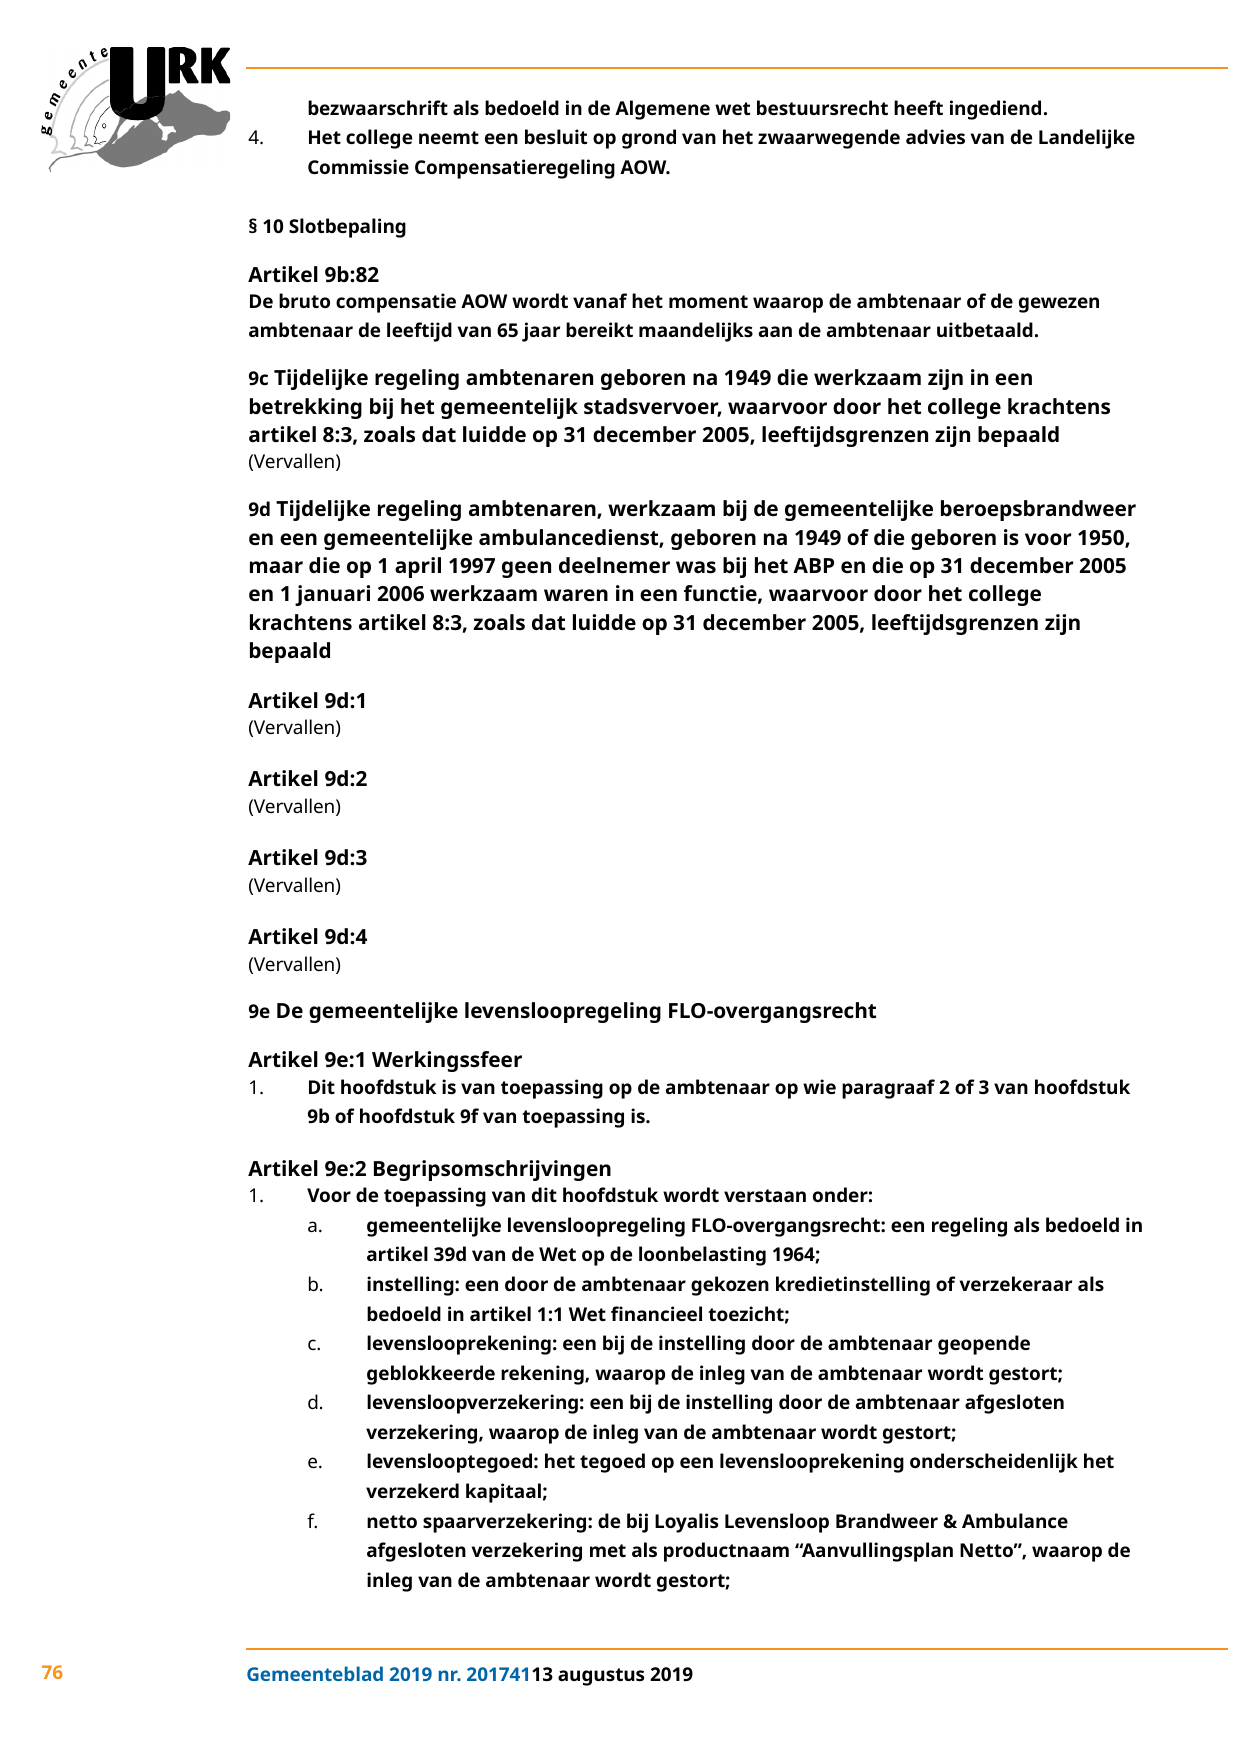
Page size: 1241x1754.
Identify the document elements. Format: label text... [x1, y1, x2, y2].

picture [41, 47, 231, 172]
text 9c Tijdelijke regeling ambtenaren geboren na 1949 die werkzaam zijn in een betrekking bij het gemeentelijk stadsvervoer, waarvoor door het college krachtens artikel 8:3, zoals dat luidde op 31 december 2005, leeftijdsgrenzen zijn bepaald [248, 363, 1152, 449]
text (Vervallen) [248, 449, 1152, 474]
text 9d Tijdelijke regeling ambtenaren, werkzaam bij de gemeentelijke beroepsbrandweer en een gemeentelijke ambulancedienst, geboren na 1949 of die geboren is voor 1950, maar die op 1 april 1997 geen deelnemer was bij het ABP en die op 31 december 2005 en 1 januari 2006 werkzaam waren in een functie, waarvoor door het college krachtens artikel 8:3, zoals dat luidde op 31 december 2005, leeftijdsgrenzen zijn bepaald [248, 494, 1152, 665]
text § 10 Slotbepaling [248, 213, 1152, 239]
list levensloopverzekering: een bij de instelling door de ambtenaar afgesloten verzekering, waarop de inleg van de ambtenaar wordt gestort; [307, 1389, 1152, 1445]
text Artikel 9d:2 [248, 764, 1152, 793]
text Artikel 9d:1 [248, 686, 1152, 714]
list levenslooptegoed: het tegoed op een levenslooprekening onderscheidenlijk het verzekerd kapitaal; [307, 1449, 1152, 1504]
list levenslooprekening: een bij de instelling door de ambtenaar geopende geblokkeerde rekening, waarop de inleg van de ambtenaar wordt gestort; [307, 1330, 1152, 1386]
text Artikel 9d:3 [248, 843, 1152, 872]
list Voor de toepassing van dit hoofdstuk wordt verstaan onder: [248, 1182, 1152, 1208]
list gemeentelijke levensloopregeling FLO-overgangsrecht: een regeling als bedoeld in artikel 39d van de Wet op de loonbelasting 1964; [307, 1212, 1152, 1267]
text (Vervallen) [248, 714, 1152, 740]
text Artikel 9d:4 [248, 922, 1152, 951]
text Artikel 9b:82 [248, 260, 1152, 288]
text De bruto compensatie AOW wordt vanaf het moment waarop de ambtenaar of de gewezen ambtenaar de leeftijd van 65 jaar bereikt maandelijks aan de ambtenaar uitbetaald. [248, 288, 1152, 343]
text Artikel 9e:2 Begripsomschrijvingen [248, 1154, 1152, 1182]
text (Vervallen) [248, 951, 1152, 976]
text (Vervallen) [248, 793, 1152, 819]
text 9e De gemeentelijke levensloopregeling FLO-overgangsrecht [248, 996, 1152, 1025]
list instelling: een door de ambtenaar gekozen kredietinstelling of verzekeraar als bedoeld in artikel 1:1 Wet financieel toezicht; [307, 1271, 1152, 1327]
list bezwaarschrift als bedoeld in de Algemene wet bestuursrecht heeft ingediend. [248, 95, 1152, 121]
text (Vervallen) [248, 872, 1152, 898]
list netto spaarverzekering: de bij Loyalis Levensloop Brandweer & Ambulance afgesloten verzekering met als productnaam “Aanvullingsplan Netto”, waarop de inleg van de ambtenaar wordt gestort; [307, 1508, 1152, 1593]
list Het college neemt een besluit op grond van het zwaarwegende advies van de Landelijke Commissie Compensatieregeling AOW. [248, 124, 1152, 180]
text Artikel 9e:1 Werkingssfeer [248, 1046, 1152, 1074]
list Dit hoofdstuk is van toepassing op de ambtenaar op wie paragraaf 2 of 3 van hoofdstuk 9b of hoofdstuk 9f van toepassing is. [248, 1074, 1152, 1129]
